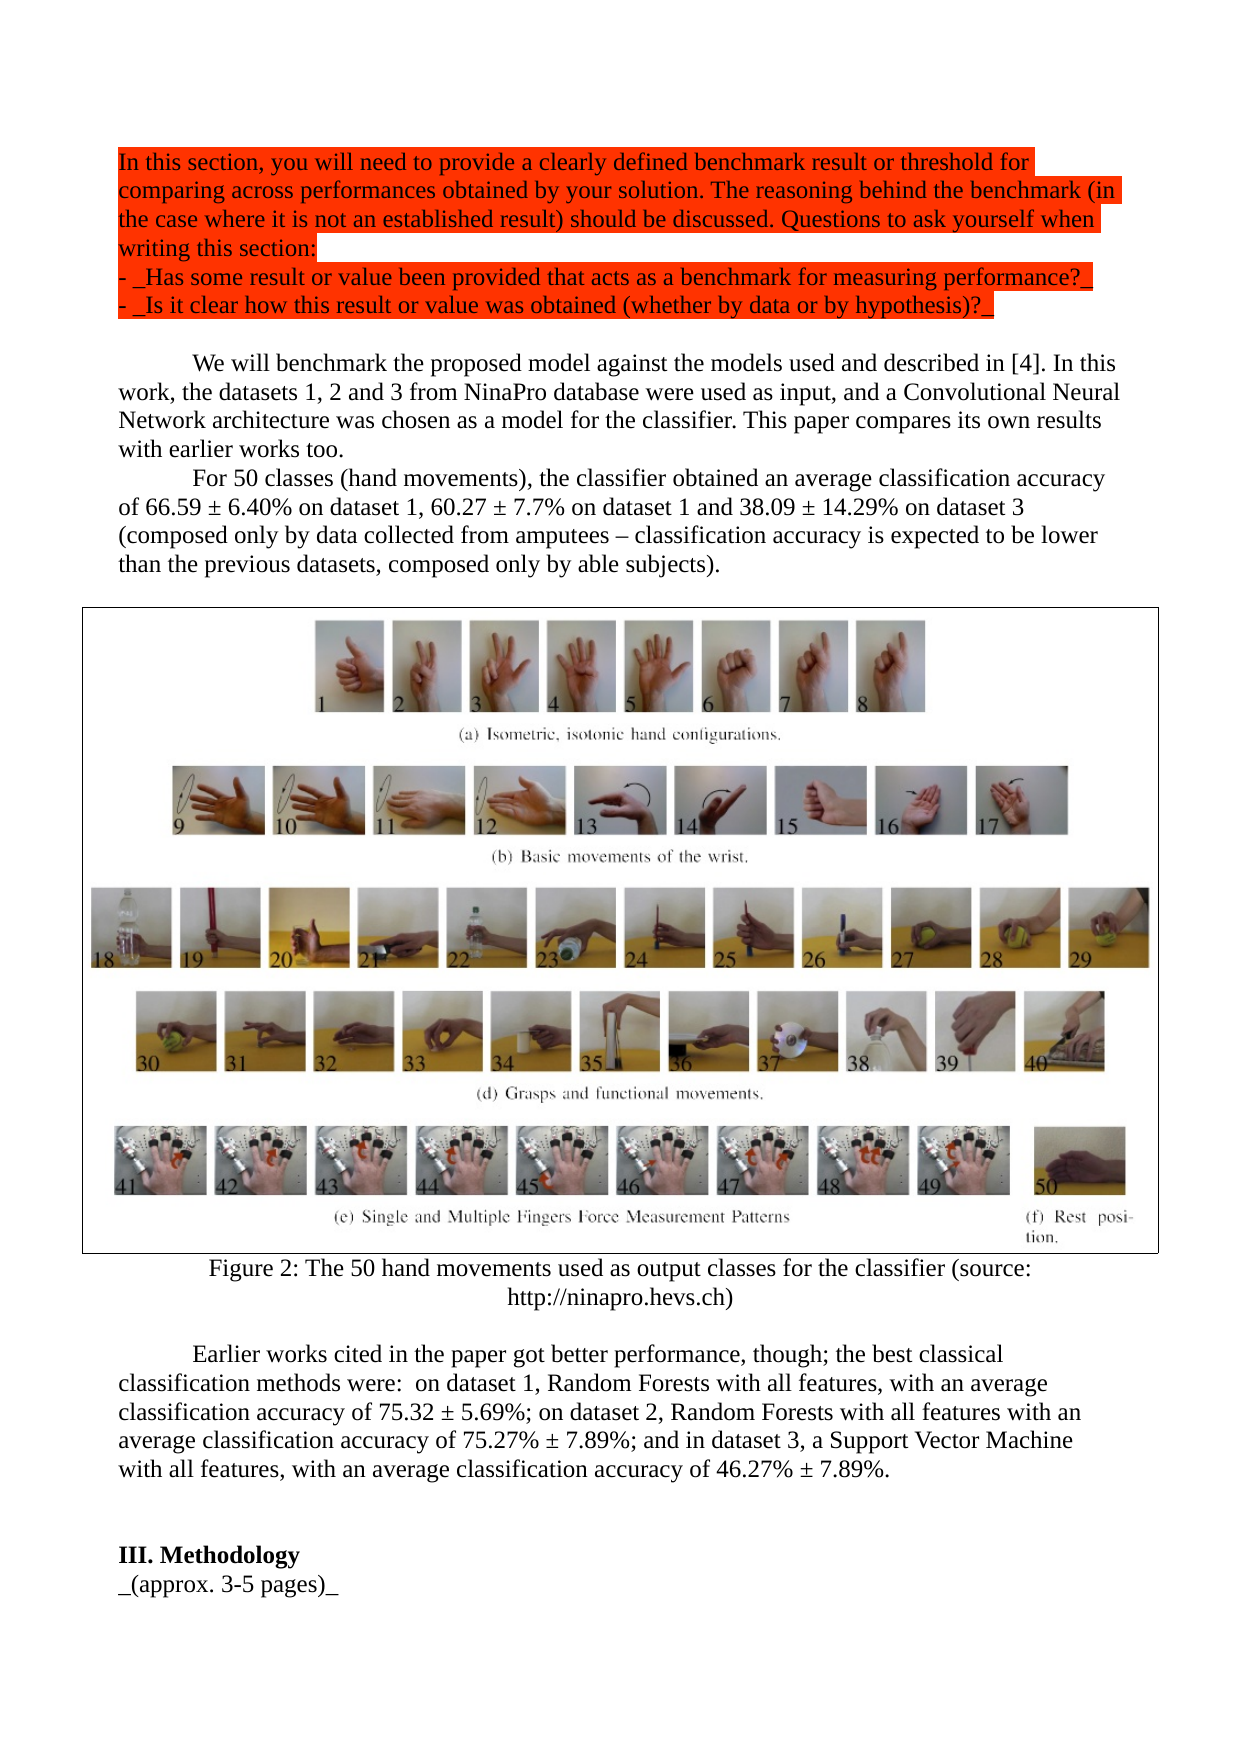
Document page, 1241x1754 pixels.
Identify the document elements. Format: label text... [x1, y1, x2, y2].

text _(approx. 3-5 pages)_ [118, 1569, 1122, 1598]
text Figure 2: The 50 hand movements used as output classes for the classifier (source: http://ninapro.hevs.ch) [118, 1254, 1122, 1311]
text In this section, you will need to provide a clearly defined benchmark result or threshold for comparing across performances obtained by your solution. The reasoning behind the benchmark (in the case where it is not an established result) should be discussed. Questions to ask yourself when writing this section: [118, 147, 1122, 262]
text Earlier works cited in the paper got better performance, though; the best classical classification methods were: on dataset 1, Random Forests with all features, with an average classification accuracy of 75.32 ± 5.69%; on dataset 2, Random Forests with all features with an average classification accuracy of 75.27% ± 7.89%; and in dataset 3, a Support Vector Machine with all features, with an average classification accuracy of 46.27% ± 7.89%. [118, 1339, 1122, 1483]
text - _Has some result or value been provided that acts as a benchmark for measuring performance?_ [118, 262, 1122, 291]
picture [85, 610, 1156, 1250]
text [83, 608, 1158, 1253]
text We will benchmark the proposed model against the models used and described in [4]. In this work, the datasets 1, 2 and 3 from NinaPro database were used as input, and a Convolutional Neural Network architecture was chosen as a model for the classifier. This paper compares its own results with earlier works too. [118, 348, 1122, 463]
text III. Methodology [118, 1541, 1122, 1569]
text For 50 classes (hand movements), the classifier obtained an average classification accuracy of 66.59 ± 6.40% on dataset 1, 60.27 ± 7.7% on dataset 1 and 38.09 ± 14.29% on dataset 3 (composed only by data collected from amputees – classification accuracy is expected to be lower than the previous datasets, composed only by able subjects). [118, 463, 1122, 578]
text - _Is it clear how this result or value was obtained (whether by data or by hypothesis)?_ [118, 291, 1122, 319]
